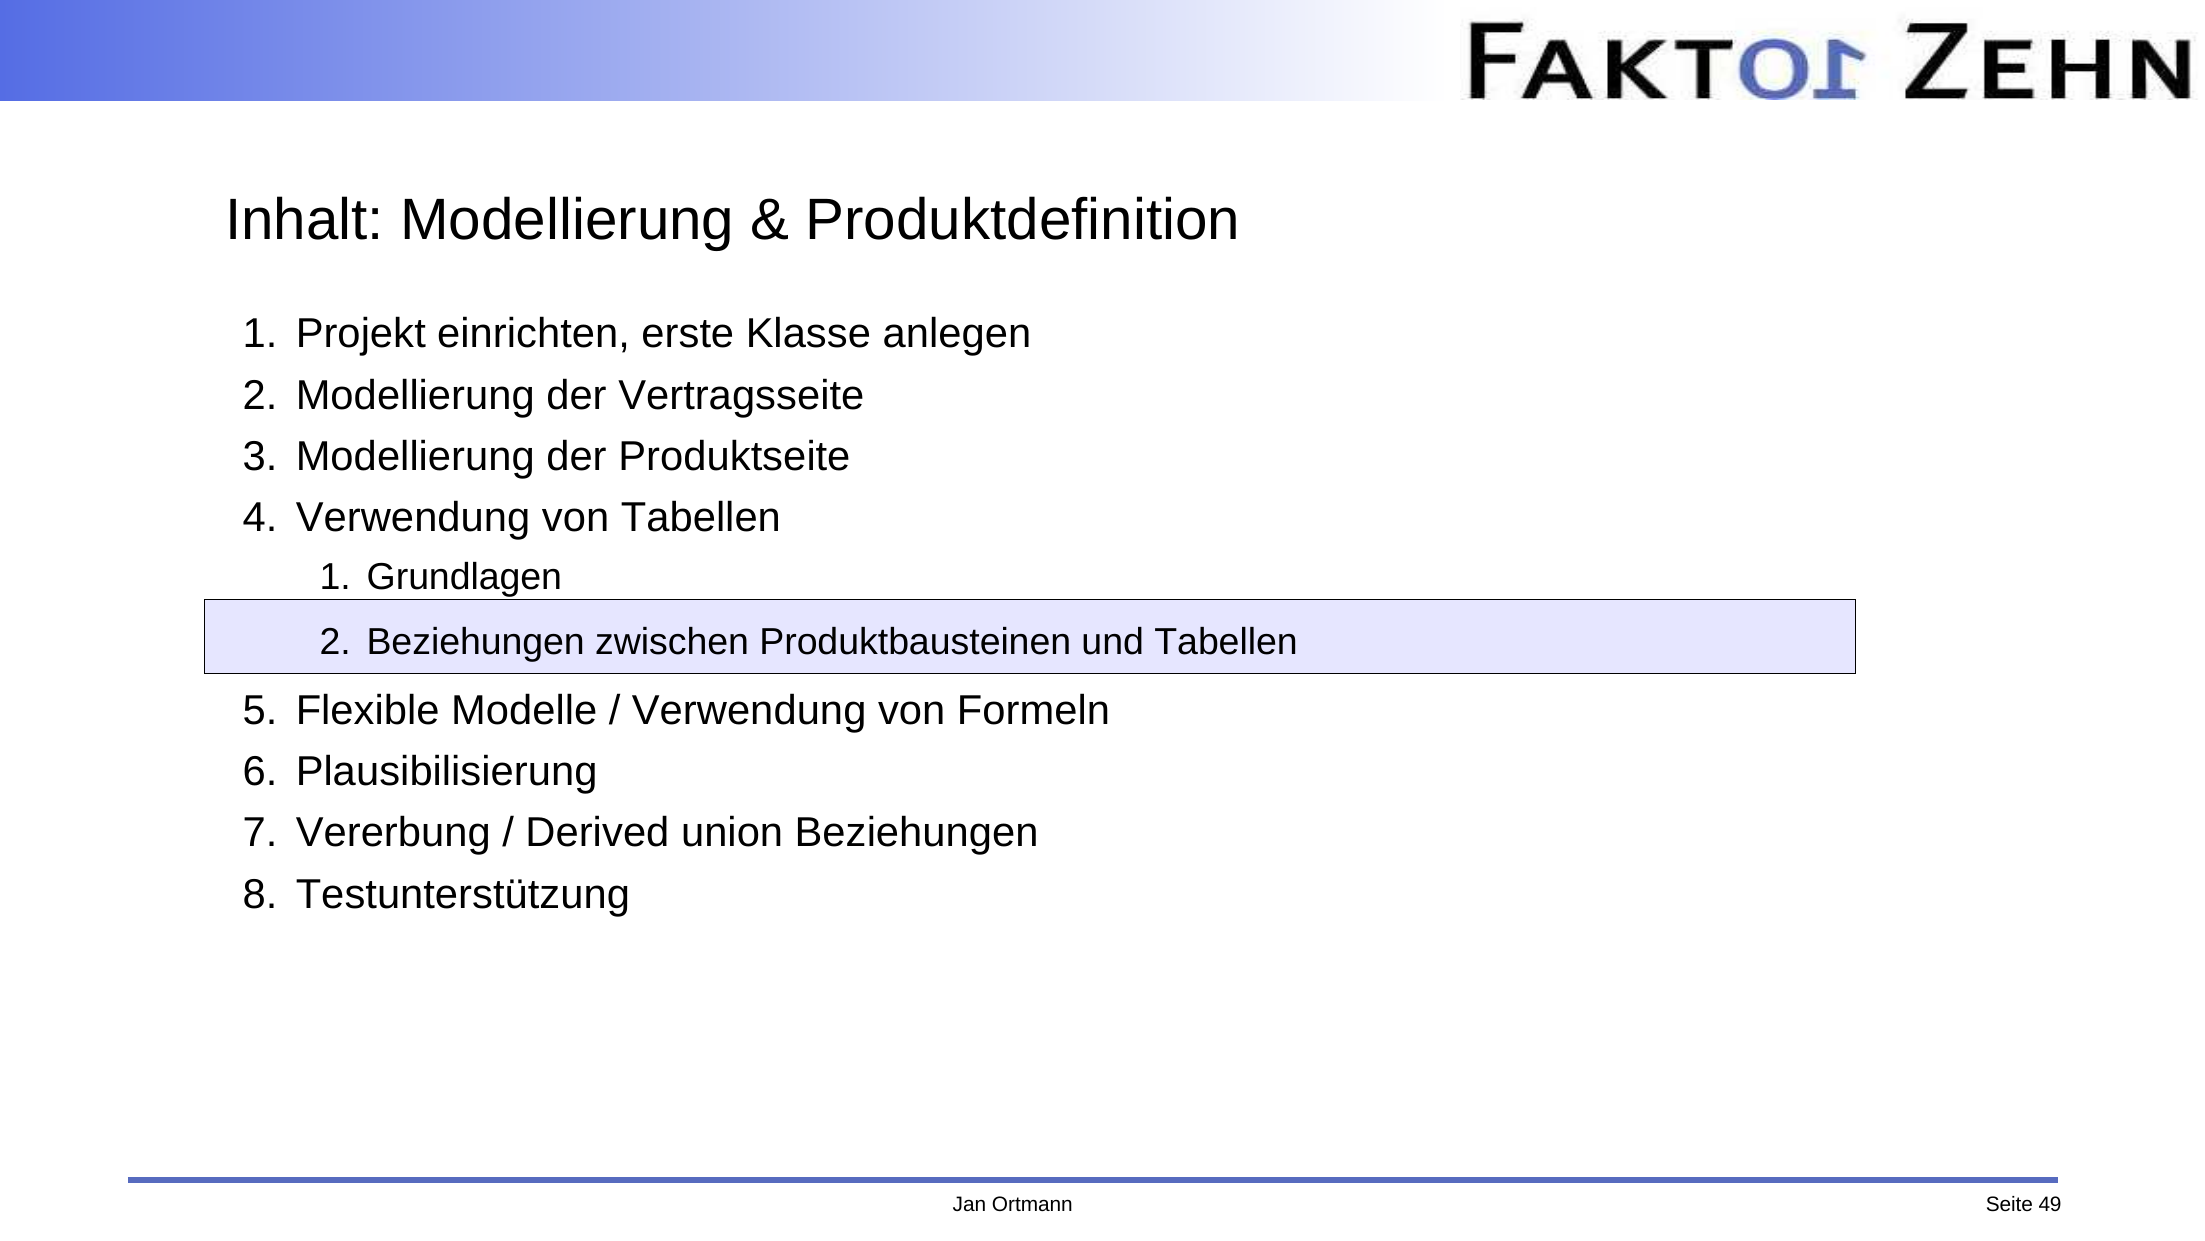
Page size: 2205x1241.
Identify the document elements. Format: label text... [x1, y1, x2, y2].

text_box [204, 599, 225, 674]
list Projekt einrichten, erste Klasse anlegen Modellierung der Vertragsseite Modellierung der Produktseite Verwendung von Tabellen Grundlagen Beziehungen zwischen Produktbausteinen und Tabellen Flexible Modelle / Verwendung von Formeln Plausibilisierung Vererbung / Derived union Beziehungen Testunterstützung [225, 310, 1981, 1078]
title Inhalt: Modellierung & Produktdefinition [225, 142, 1981, 296]
picture [1460, 7, 2202, 100]
